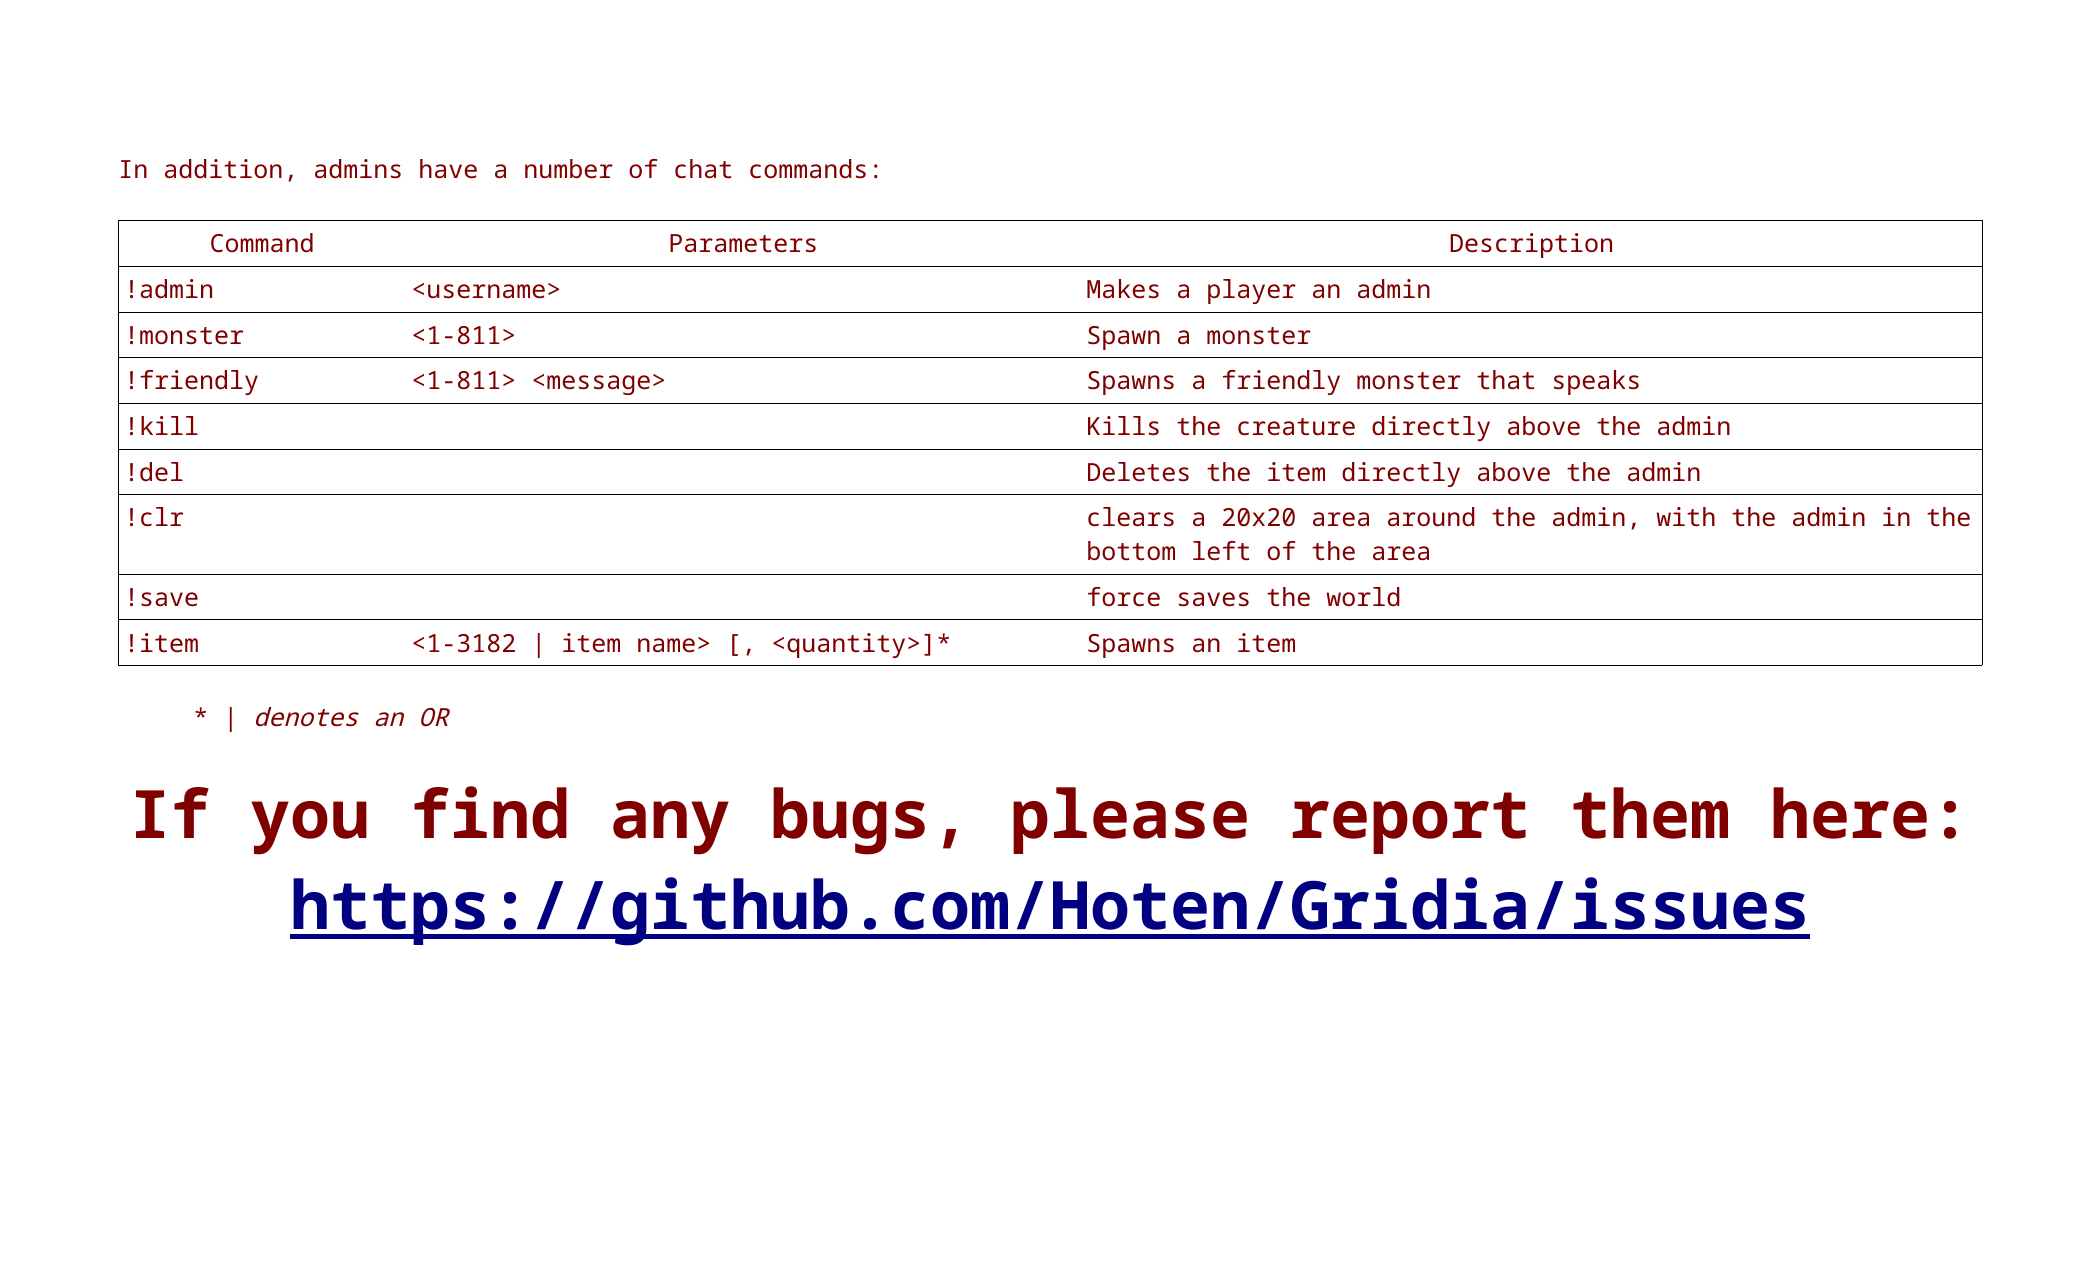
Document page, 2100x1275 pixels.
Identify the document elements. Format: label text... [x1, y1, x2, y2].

text In addition, admins have a number of chat commands: [118, 152, 1982, 186]
list * | denotes an OR [156, 699, 1982, 733]
table_cell Makes a player an admin [1080, 267, 1982, 312]
table_cell !del [119, 450, 406, 494]
table_cell !kill [119, 404, 406, 448]
table_cell !item [119, 620, 406, 665]
table_cell !clr [119, 495, 406, 574]
table_header Description [1080, 221, 1982, 266]
table_cell <username> [406, 267, 1080, 312]
table_cell [406, 404, 1080, 448]
table_cell !friendly [119, 358, 406, 403]
table_cell [406, 450, 1080, 494]
table_cell clears a 20x20 area around the admin, with the admin in the bottom left of the area [1080, 495, 1982, 574]
table_cell !monster [119, 313, 406, 357]
table_cell <1-3182 | item name> [, <quantity>]* [406, 620, 1080, 665]
table_cell Spawn a monster [1080, 313, 1982, 357]
table_cell Spawns an item [1080, 620, 1982, 665]
table_cell <1-811> [406, 313, 1080, 357]
table_cell force saves the world [1080, 575, 1982, 619]
text If you find any bugs, please report them here: https://github.com/Hoten/Gridia/issues [118, 767, 1982, 949]
table_header Command [119, 221, 406, 266]
table_cell [406, 575, 1080, 619]
table_header Parameters [406, 221, 1080, 266]
table_cell Deletes the item directly above the admin [1080, 450, 1982, 494]
table_cell [406, 495, 1080, 574]
table_cell !admin [119, 267, 406, 312]
table_cell Spawns a friendly monster that speaks [1080, 358, 1982, 403]
table_cell Kills the creature directly above the admin [1080, 404, 1982, 448]
table_cell <1-811> <message> [406, 358, 1080, 403]
table_cell !save [119, 575, 406, 619]
